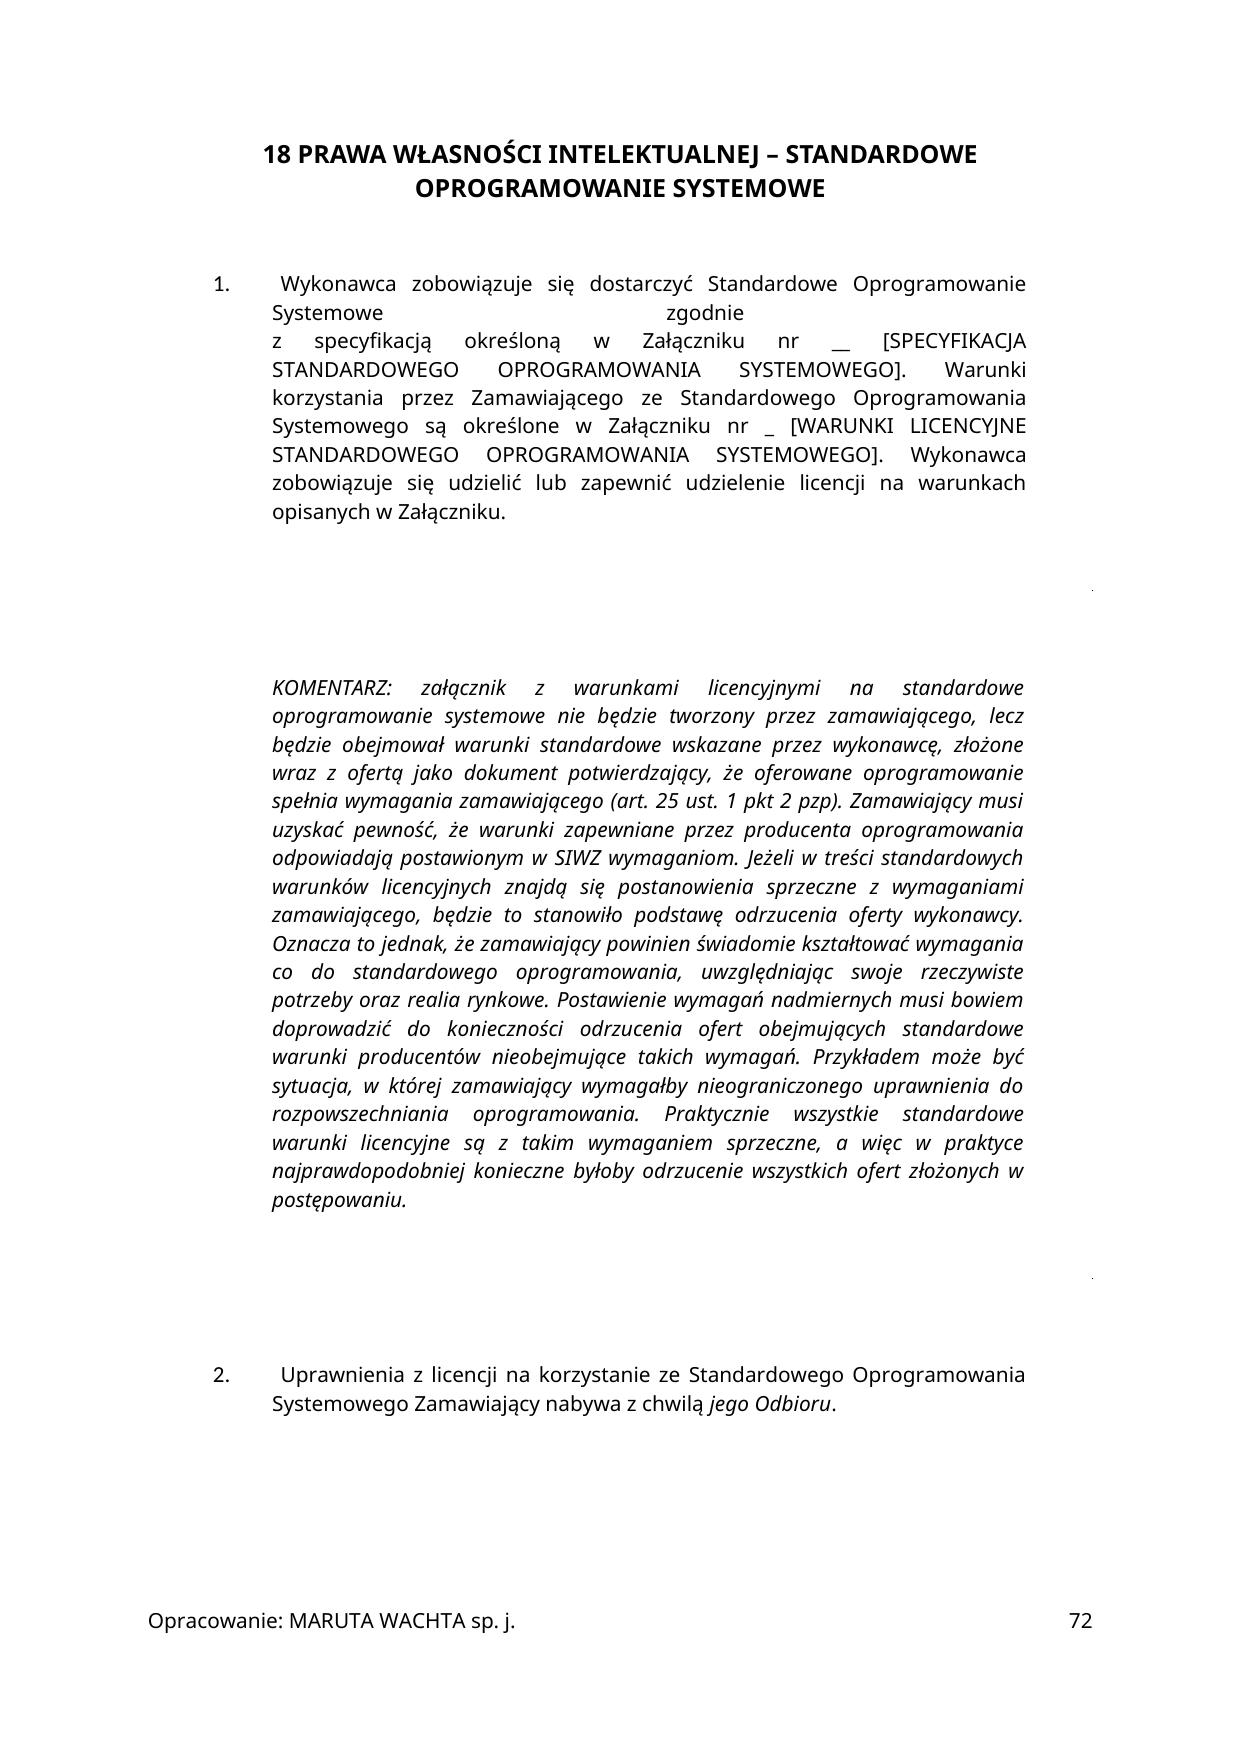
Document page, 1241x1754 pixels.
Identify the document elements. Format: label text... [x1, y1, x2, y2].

list KOMENTARZ: załącznik z warunkami licencyjnymi na standardowe oprogramowanie systemowe nie będzie tworzony przez zamawiającego, lecz będzie obejmował warunki standardowe wskazane przez wykonawcę, złożone wraz z ofertą jako dokument potwierdzający, że oferowane oprogramowanie spełnia wymagania zamawiającego (art. 25 ust. 1 pkt 2 pzp). Zamawiający musi uzyskać pewność, że warunki zapewniane przez producenta oprogramowania odpowiadają postawionym w SIWZ wymaganiom. Jeżeli w treści standardowych warunków licencyjnych znajdą się postanowienia sprzeczne z wymaganiami zamawiającego, będzie to stanowiło podstawę odrzucenia oferty wykonawcy. Oznacza to jednak, że zamawiający powinien świadomie kształtować wymagania co do standardowego oprogramowania, uwzględniając swoje rzeczywiste potrzeby oraz realia rynkowe. Postawienie wymagań nadmiernych musi bowiem doprowadzić do konieczności odrzucenia ofert obejmujących standardowe warunki producentów nieobejmujące takich wymagań. Przykładem może być sytuacja, w której zamawiający wymagałby nieograniczonego uprawnienia do rozpowszechniania oprogramowania. Praktycznie wszystkie standardowe warunki licencyjne są z takim wymaganiem sprzeczne, a więc w praktyce najprawdopodobniej konieczne byłoby odrzucenie wszystkich ofert złożonych w postępowaniu. [208, 609, 1092, 1278]
list Uprawnienia z licencji na korzystanie ze Standardowego Oprogramowania Systemowego Zamawiający nabywa z chwilą ­­­­jego Odbioru. [149, 1296, 1092, 1482]
list Wykonawca zobowiązuje się dostarczyć Standardowe Oprogramowanie Systemowe zgodnie z specyfikacją określoną w Załączniku nr __ [SPECYFIKACJA STANDARDOWEGO OPROGRAMOWANIA SYSTEMOWEGO]. Warunki korzystania przez Zamawiającego ze Standardowego Oprogramowania Systemowego są określone w Załączniku nr _ [WARUNKI LICENCYJNE STANDARDOWEGO OPROGRAMOWANIA SYSTEMOWEGO]. Wykonawca zobowiązuje się udzielić lub zapewnić udzielenie licencji na warunkach opisanych w Załączniku. [149, 205, 1092, 590]
subtitle 18 PRAWA WŁASNOŚCI INTELEKTUALNEJ – STANDARDOWE OPROGRAMOWANIE SYSTEMOWE [148, 102, 1093, 204]
